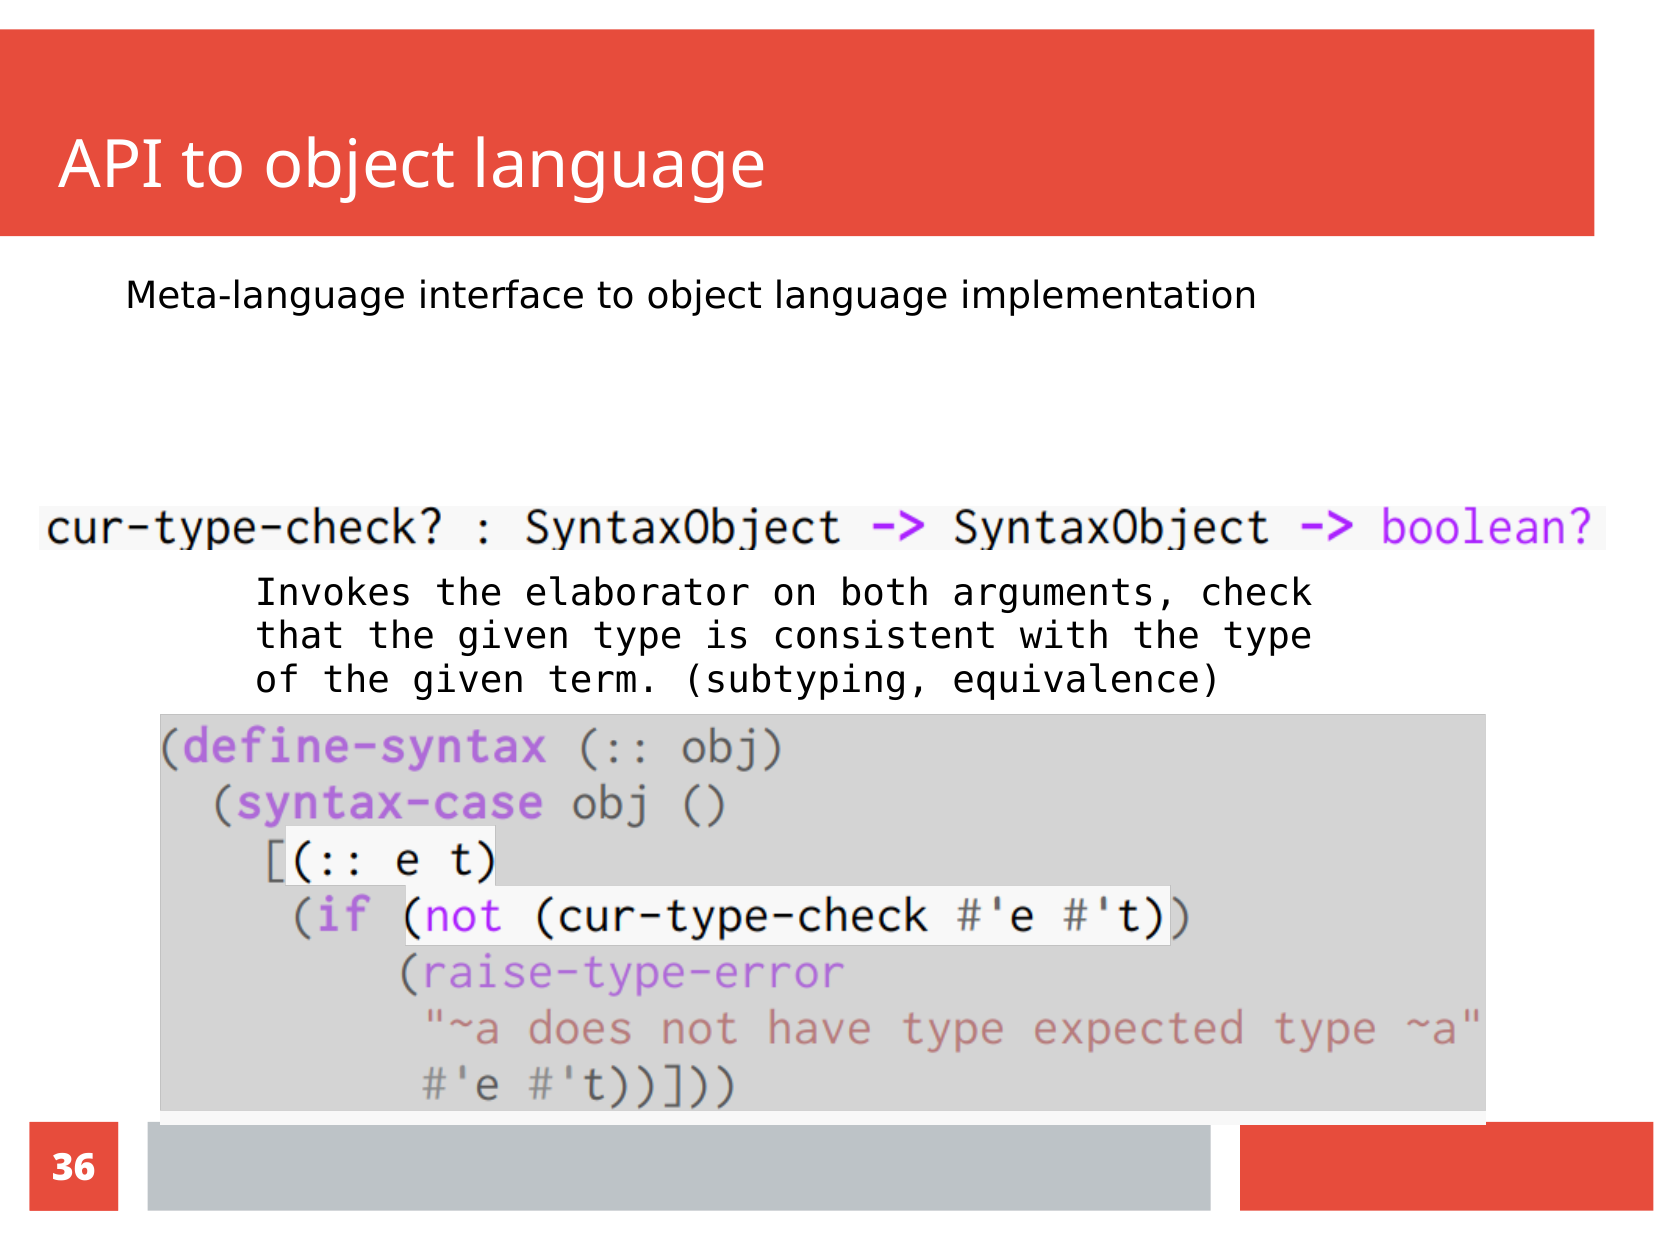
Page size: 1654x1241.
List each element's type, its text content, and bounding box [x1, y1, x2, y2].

text_box Invokes the elaborator on both arguments, check that the given type is consistent with the type of the given term. (subtyping, equivalence) [240, 563, 1336, 709]
title API to object language [59, 59, 1595, 207]
text_box [160, 714, 1486, 1111]
picture [39, 506, 1606, 550]
picture [160, 1111, 1486, 1126]
text_box Meta-language interface to object language implementation [75, 266, 1274, 325]
picture [286, 826, 1170, 945]
